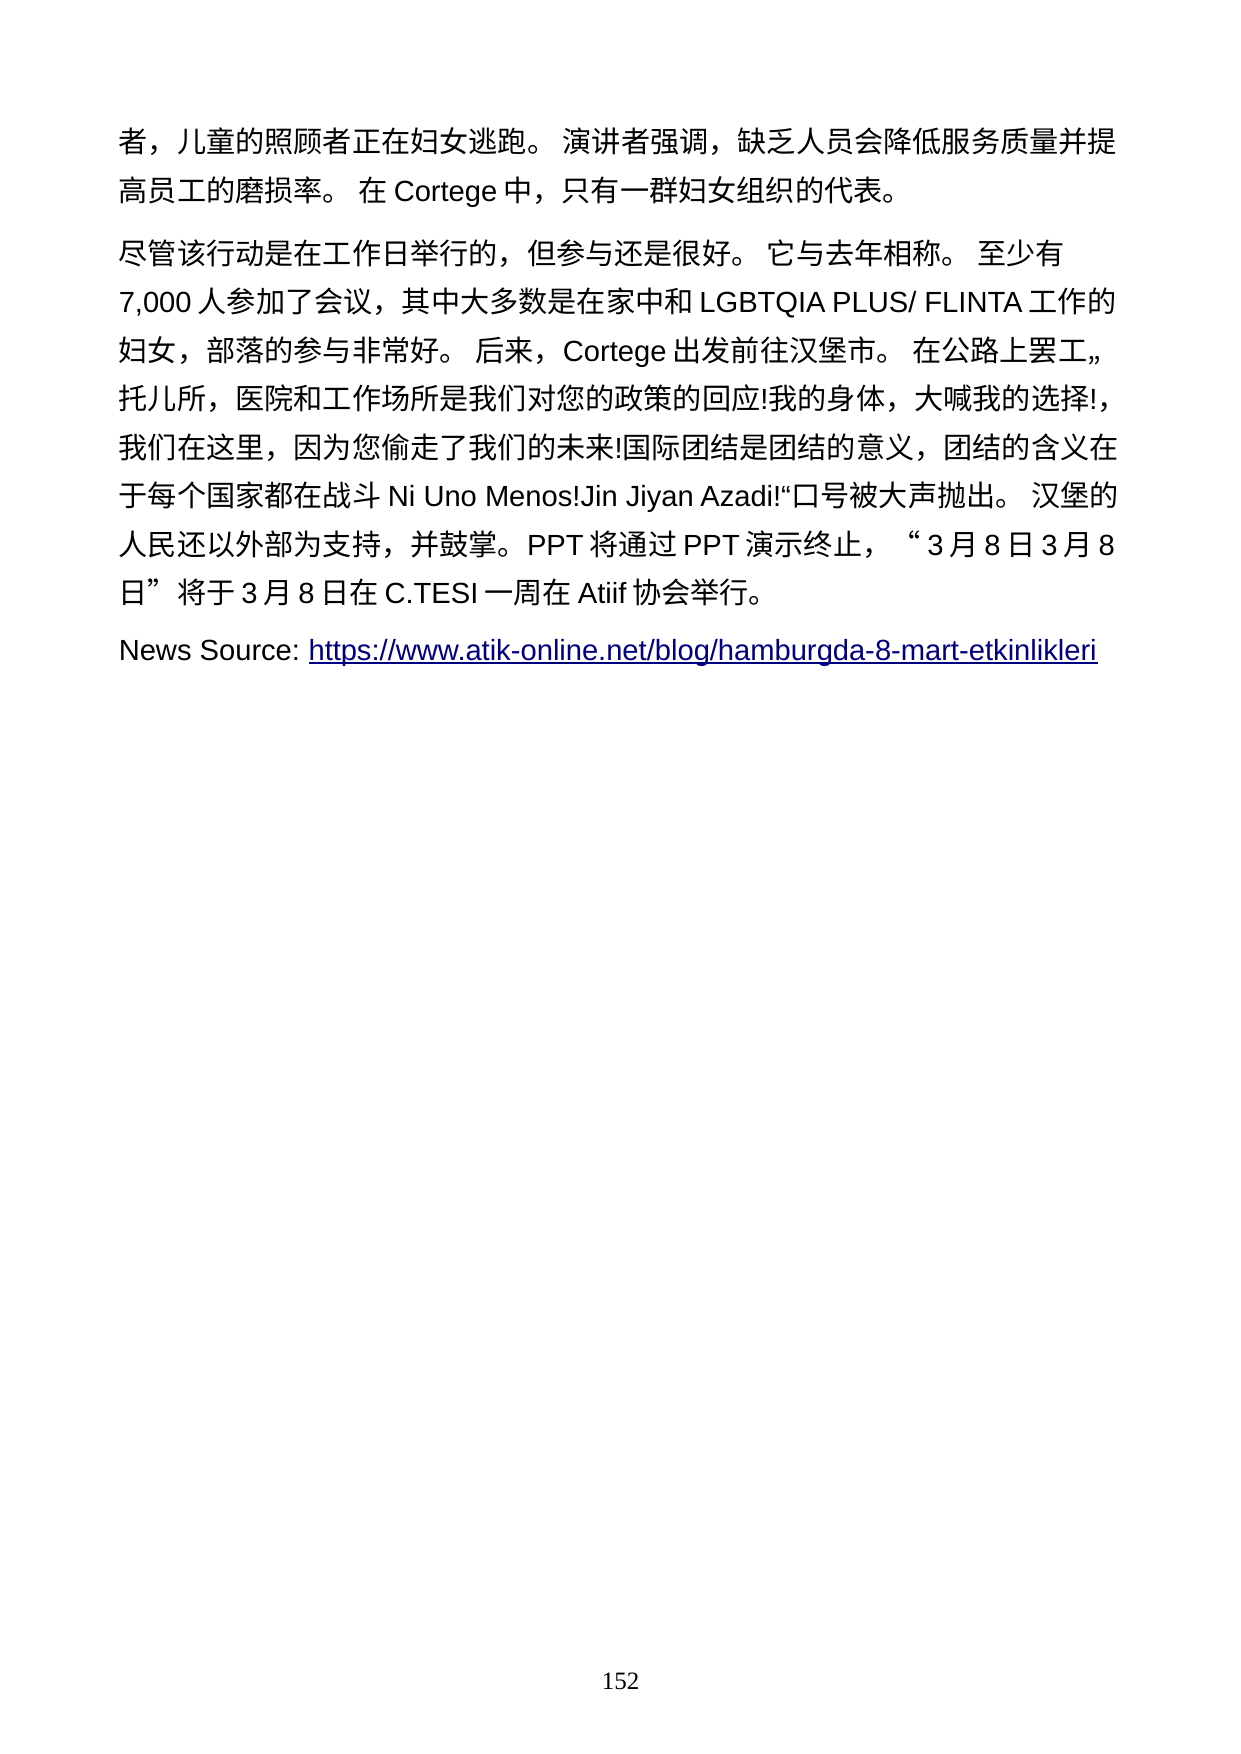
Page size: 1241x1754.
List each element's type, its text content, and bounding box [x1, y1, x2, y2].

text 者，儿童的照顾者正在妇女逃跑。 演讲者强调，缺乏人员会降低服务质量并提高员工的磨损率。 在Cortege中，只有一群妇女组织的代表。 [118, 118, 1122, 209]
text News Source: https://www.atik-online.net/blog/hamburgda-8-mart-etkinlikleri [118, 633, 1122, 667]
text 尽管该行动是在工作日举行的，但参与还是很好。 它与去年相称。 至少有7,000人参加了会议，其中大多数是在家中和LGBTQIA PLUS/ FLINTA工作的妇女，部落的参与非常好。 后来，Cortege出发前往汉堡市。 在公路上罢工„托儿所，医院和工作场所是我们对您的政策的回应!我的身体，大喊我的选择!，我们在这里，因为您偷走了我们的未来!国际团结是团结的意义，团结的含义在于每个国家都在战斗 Ni Uno Menos!Jin Jiyan Azadi!“口号被大声抛出。 汉堡的人民还以外部为支持，并鼓掌。PPT将通过PPT演示终止，“ 3月8日3月8日”将于3月8日在C.TESI一周在Atiif协会举行。 [118, 230, 1122, 612]
